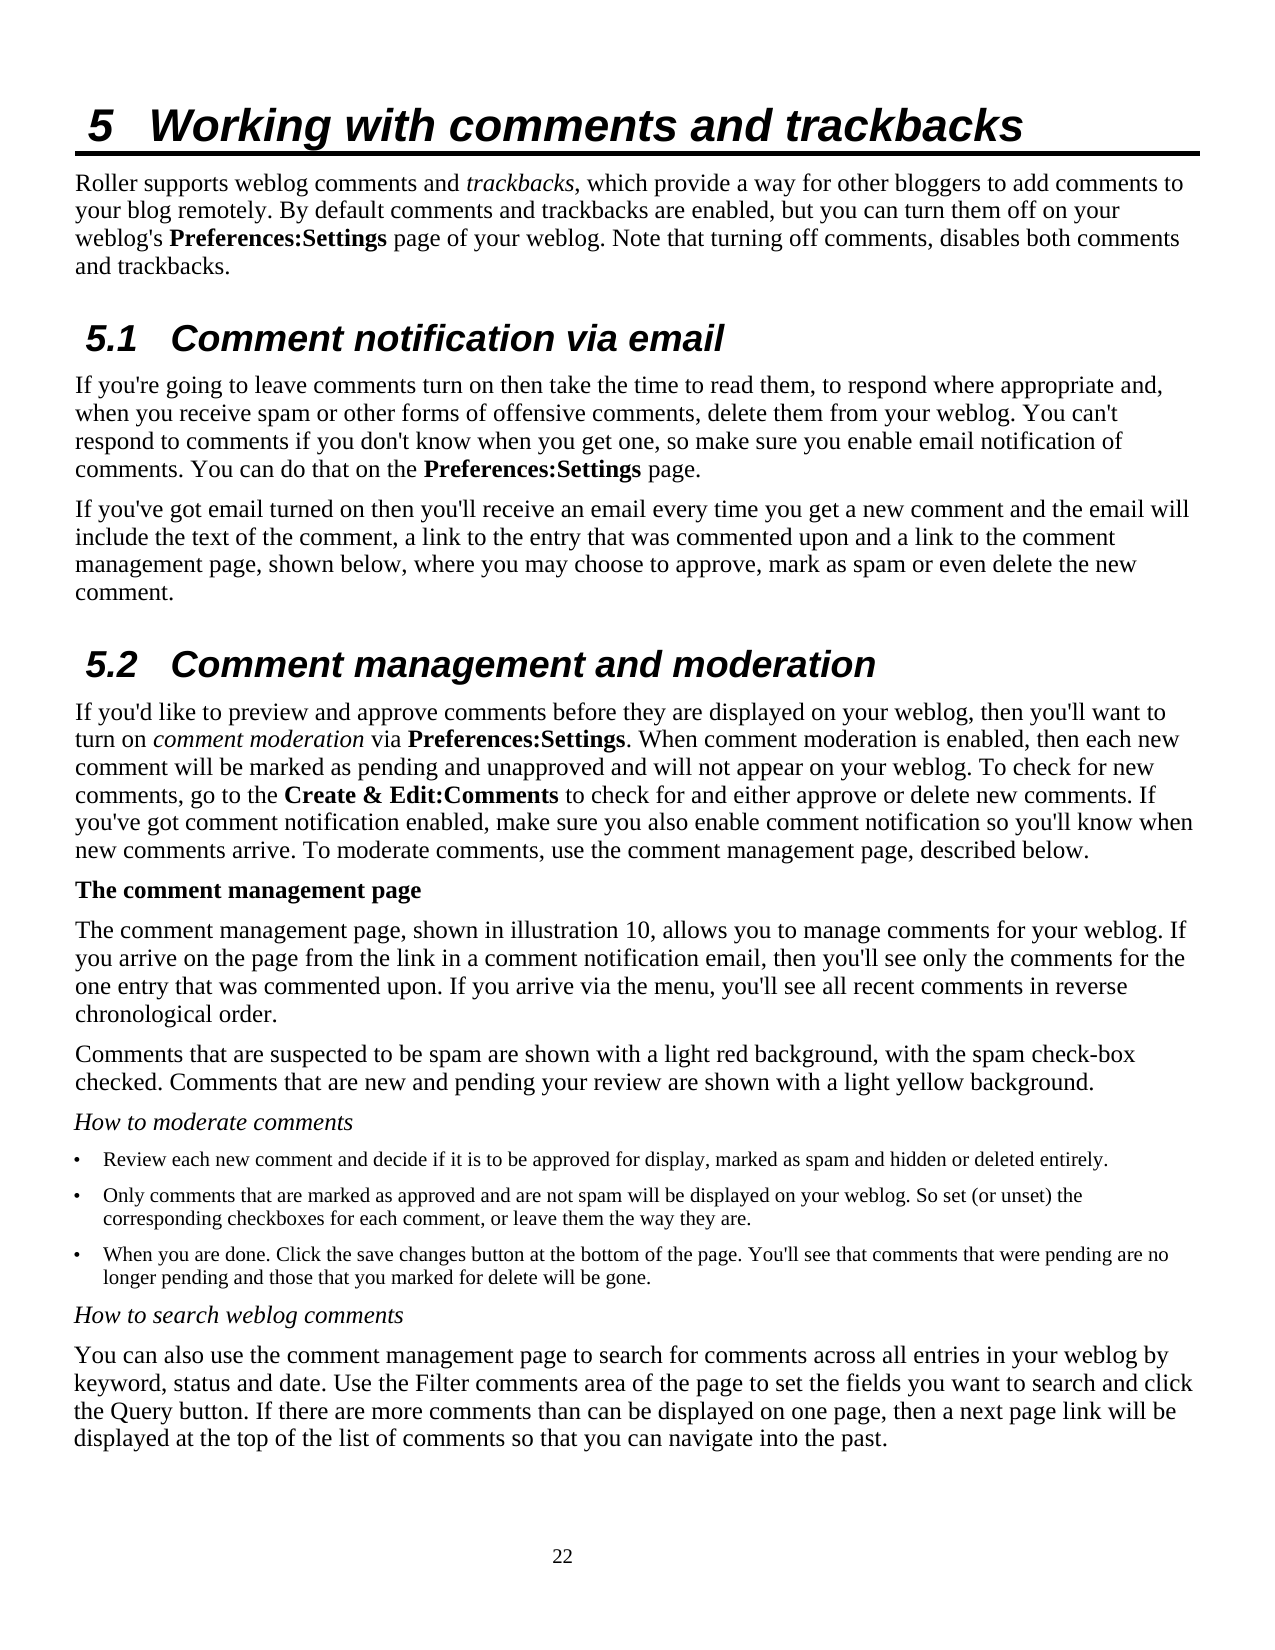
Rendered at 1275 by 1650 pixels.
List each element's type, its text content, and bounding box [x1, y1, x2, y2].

text If you've got email turned on then you'll receive an email every time you get a new comment and the email will include the text of the comment, a link to the entry that was commented upon and a link to the comment management page, shown below, where you may choose to approve, mark as spam or even delete the new comment. [75, 495, 1200, 606]
text The comment management page [75, 876, 1200, 904]
text If you'd like to preview and approve comments before they are displayed on your weblog, then you'll want to turn on comment moderation via Preferences:Settings. When comment moderation is enabled, then each new comment will be marked as pending and unapproved and will not appear on your weblog. To check for new comments, go to the Create & Edit:Comments to check for and either approve or delete new comments. If you've got comment notification enabled, make sure you also enable comment notification so you'll know when new comments arrive. To moderate comments, use the comment management page, described below. [75, 698, 1200, 864]
text You can also use the comment management page to search for comments across all entries in your weblog by keyword, status and date. Use the Filter comments area of the page to set the fields you want to search and click the Query button. If there are more comments than can be displayed on one page, then a next page link will be displayed at the top of the list of comments so that you can navigate into the past. [73, 1341, 1200, 1452]
text Roller supports weblog comments and trackbacks, which provide a way for other bloggers to add comments to your blog remotely. By default comments and trackbacks are enabled, but you can turn them off on your weblog's Preferences:Settings page of your weblog. Note that turning off comments, disables both comments and trackbacks. [75, 169, 1200, 280]
subtitle Comment management and moderation [75, 643, 1200, 685]
text How to moderate comments [73, 1108, 1200, 1136]
text How to search weblog comments [73, 1301, 1200, 1329]
subtitle Working with comments and trackbacks [75, 100, 1200, 151]
list Only comments that are marked as approved and are not spam will be displayed on your weblog. So set (or unset) the corresponding checkboxes for each comment, or leave them the way they are. [73, 1184, 1200, 1230]
text The comment management page, shown in illustration 10, allows you to manage comments for your weblog. If you arrive on the page from the link in a comment notification email, then you'll see only the comments for the one entry that was commented upon. If you arrive via the menu, you'll see all recent comments in reverse chronological order. [75, 917, 1200, 1027]
list Review each new comment and decide if it is to be approved for display, marked as spam and hidden or deleted entirely. [73, 1148, 1200, 1171]
text Comments that are suspected to be spam are shown with a light red background, with the spam check-box checked. Comments that are new and pending your review are shown with a light yellow background. [75, 1040, 1200, 1095]
subtitle Comment notification via email [75, 317, 1200, 359]
text If you're going to leave comments turn on then take the time to read them, to respond where appropriate and, when you receive spam or other forms of offensive comments, delete them from your weblog. You can't respond to comments if you don't know when you get one, so make sure you enable email notification of comments. You can do that on the Preferences:Settings page. [75, 372, 1200, 482]
list When you are done. Click the save changes button at the bottom of the page. You'll see that comments that were pending are no longer pending and those that you marked for delete will be gone. [73, 1242, 1200, 1289]
